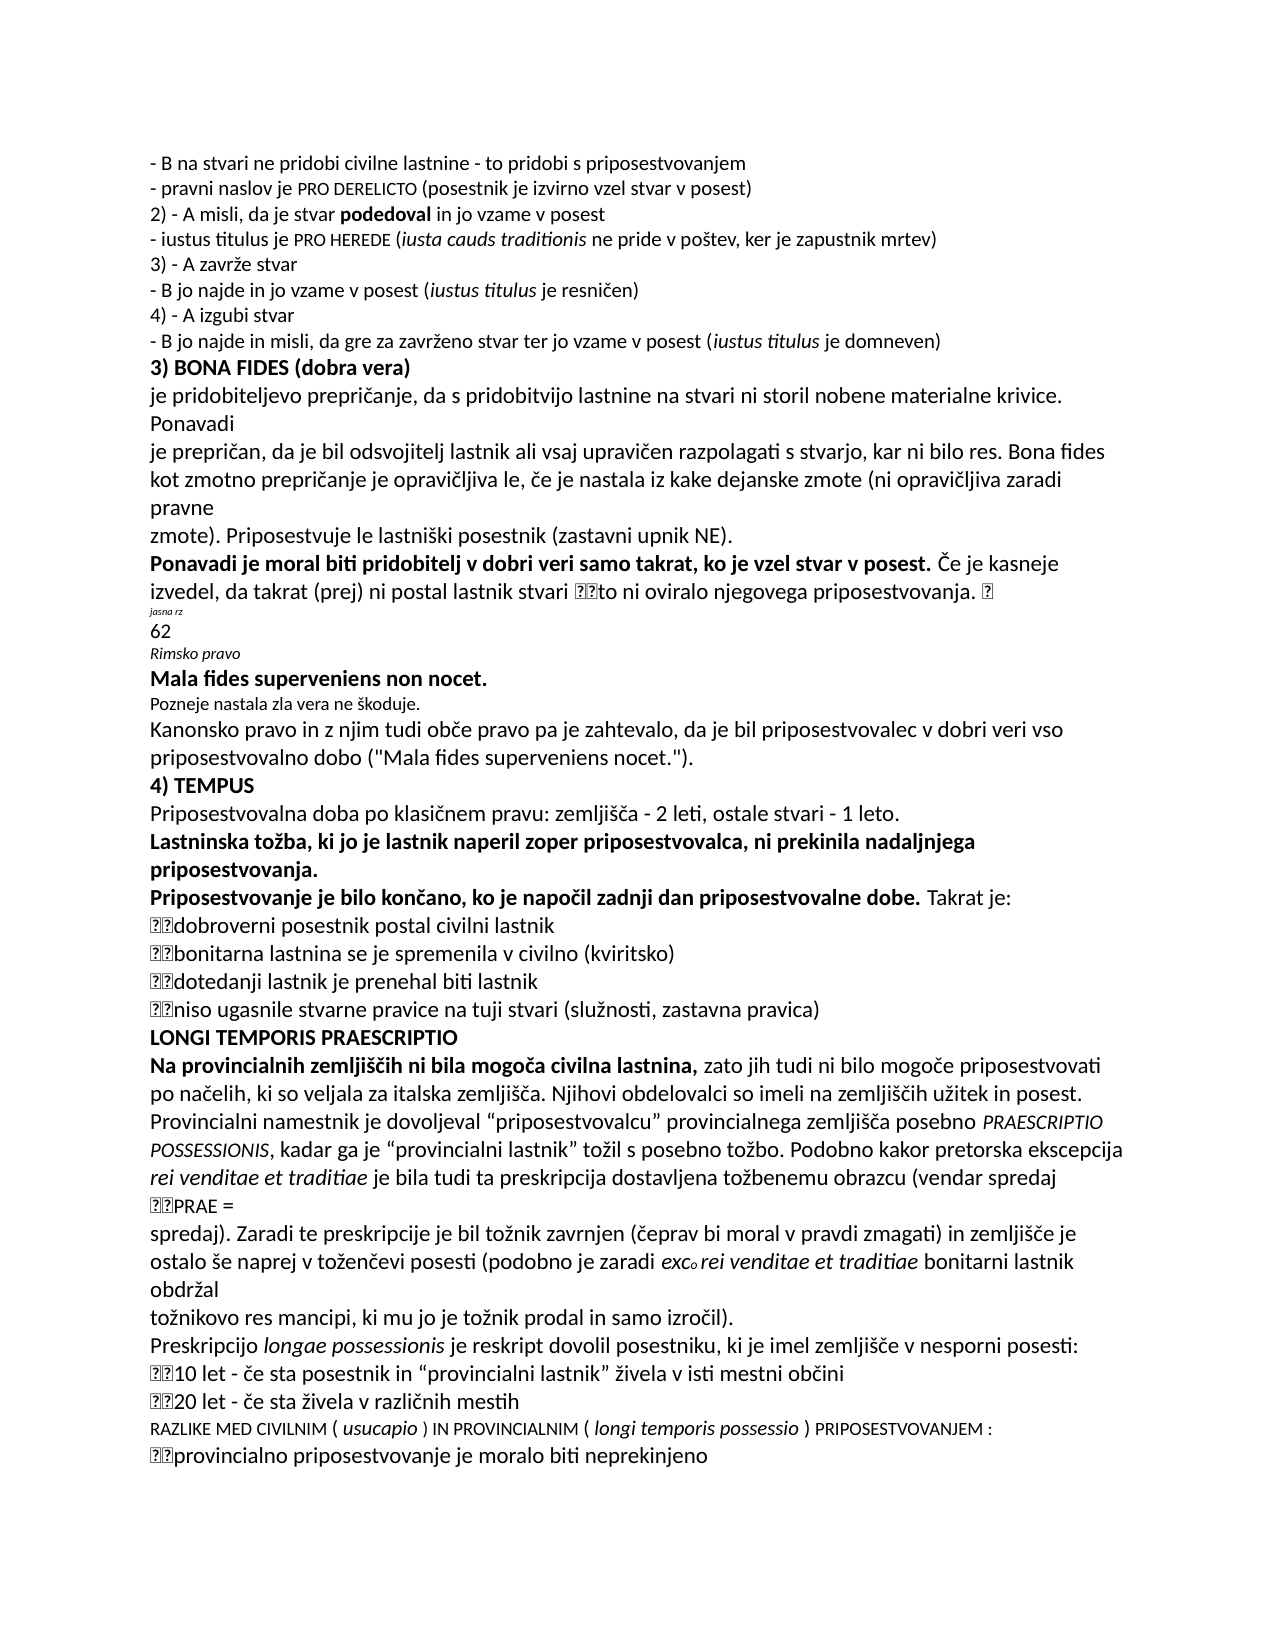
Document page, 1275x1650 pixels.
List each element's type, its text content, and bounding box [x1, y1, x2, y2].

text RAZLIKE MED CIVILNIM ( usucapio ) IN PROVINCIALNIM ( longi temporis possessio ) PRIPOSESTVOVANJEM : [150, 1415, 1125, 1441]
text - B na stvari ne pridobi civilne lastnine - to pridobi s priposestvovanjem [150, 150, 1125, 175]
text 3) - A zavrže stvar [150, 252, 1125, 277]
text je pridobiteljevo prepričanje, da s pridobitvijo lastnine na stvari ni storil nobene materialne krivice. Ponavadi [150, 381, 1125, 437]
text - iustus titulus je PRO HEREDE (iusta cauds traditionis ne pride v poštev, ker je zapustnik mrtev) [150, 226, 1125, 252]
text dobroverni posestnik postal civilni lastnik [150, 911, 1125, 939]
text 4) TEMPUS [150, 771, 1125, 799]
text Pozneje nastala zla vera ne škoduje. [150, 692, 1125, 715]
text 10 let - če sta posestnik in “provincialni lastnik” živela v isti mestni občini [150, 1359, 1125, 1387]
text Ponavadi je moral biti pridobitelj v dobri veri samo takrat, ko je vzel stvar v posest. Če je kasneje [150, 549, 1125, 577]
text je prepričan, da je bil odsvojitelj lastnik ali vsaj upravičen razpolagati s stvarjo, kar ni bilo res. Bona fides [150, 437, 1125, 465]
text - B jo najde in jo vzame v posest (iustus titulus je resničen) [150, 277, 1125, 302]
text 62 [150, 618, 1125, 644]
text POSSESSIONIS, kadar ga je “provincialni lastnik” tožil s posebno tožbo. Podobno kakor pretorska ekscepcija [150, 1135, 1125, 1163]
text Mala fides superveniens non nocet. [150, 664, 1125, 692]
text 2) - A misli, da je stvar podedoval in jo vzame v posest [150, 201, 1125, 226]
text izvedel, da takrat (prej) ni postal lastnik stvari to ni oviralo njegovega priposestvovanja.  [150, 577, 1125, 606]
text Rimsko pravo [150, 644, 1125, 664]
text jasna rz [150, 606, 1125, 618]
text ostalo še naprej v toženčevi posesti (podobno je zaradi exco rei venditae et traditiae bonitarni lastnik obdržal [150, 1247, 1125, 1303]
text Na provincialnih zemljiščih ni bila mogoča civilna lastnina, zato jih tudi ni bilo mogoče priposestvovati [150, 1051, 1125, 1079]
text - B jo najde in misli, da gre za zavrženo stvar ter jo vzame v posest (iustus titulus je domneven) [150, 328, 1125, 353]
text Priposestvovanje je bilo končano, ko je napočil zadnji dan priposestvovalne dobe. Takrat je: [150, 883, 1125, 911]
text 4) - A izgubi stvar [150, 302, 1125, 328]
text Provincialni namestnik je dovoljeval “priposestvovalcu” provincialnega zemljišča posebno PRAESCRIPTIO [150, 1107, 1125, 1135]
text Preskripcijo longae possessionis je reskript dovolil posestniku, ki je imel zemljišče v nesporni posesti: [150, 1331, 1125, 1359]
text 20 let - če sta živela v različnih mestih [150, 1387, 1125, 1415]
text niso ugasnile stvarne pravice na tuji stvari (služnosti, zastavna pravica) [150, 995, 1125, 1023]
text Kanonsko pravo in z njim tudi obče pravo pa je zahtevalo, da je bil priposestvovalec v dobri veri vso [150, 715, 1125, 743]
text 3) BONA FIDES (dobra vera) [150, 353, 1125, 381]
text - pravni naslov je PRO DERELICTO (posestnik je izvirno vzel stvar v posest) [150, 175, 1125, 201]
text Priposestvovalna doba po klasičnem pravu: zemljišča - 2 leti, ostale stvari - 1 leto. [150, 799, 1125, 827]
text priposestvovalno dobo ("Mala fides superveniens nocet."). [150, 743, 1125, 771]
text spredaj). Zaradi te preskripcije je bil tožnik zavrnjen (čeprav bi moral v pravdi zmagati) in zemljišče je [150, 1219, 1125, 1247]
text rei venditae et traditiae je bila tudi ta preskripcija dostavljena tožbenemu obrazcu (vendar spredaj PRAE = [150, 1163, 1125, 1219]
text bonitarna lastnina se je spremenila v civilno (kviritsko) [150, 939, 1125, 967]
text zmote). Priposestvuje le lastniški posestnik (zastavni upnik NE). [150, 521, 1125, 549]
text LONGI TEMPORIS PRAESCRIPTIO [150, 1023, 1125, 1051]
text po načelih, ki so veljala za italska zemljišča. Njihovi obdelovalci so imeli na zemljiščih užitek in posest. [150, 1079, 1125, 1107]
text kot zmotno prepričanje je opravičljiva le, če je nastala iz kake dejanske zmote (ni opravičljiva zaradi pravne [150, 465, 1125, 521]
text dotedanji lastnik je prenehal biti lastnik [150, 967, 1125, 995]
text provincialno priposestvovanje je moralo biti neprekinjeno [150, 1441, 1125, 1469]
text tožnikovo res mancipi, ki mu jo je tožnik prodal in samo izročil). [150, 1303, 1125, 1331]
text Lastninska tožba, ki jo je lastnik naperil zoper priposestvovalca, ni prekinila nadaljnjega priposestvovanja. [150, 827, 1125, 883]
